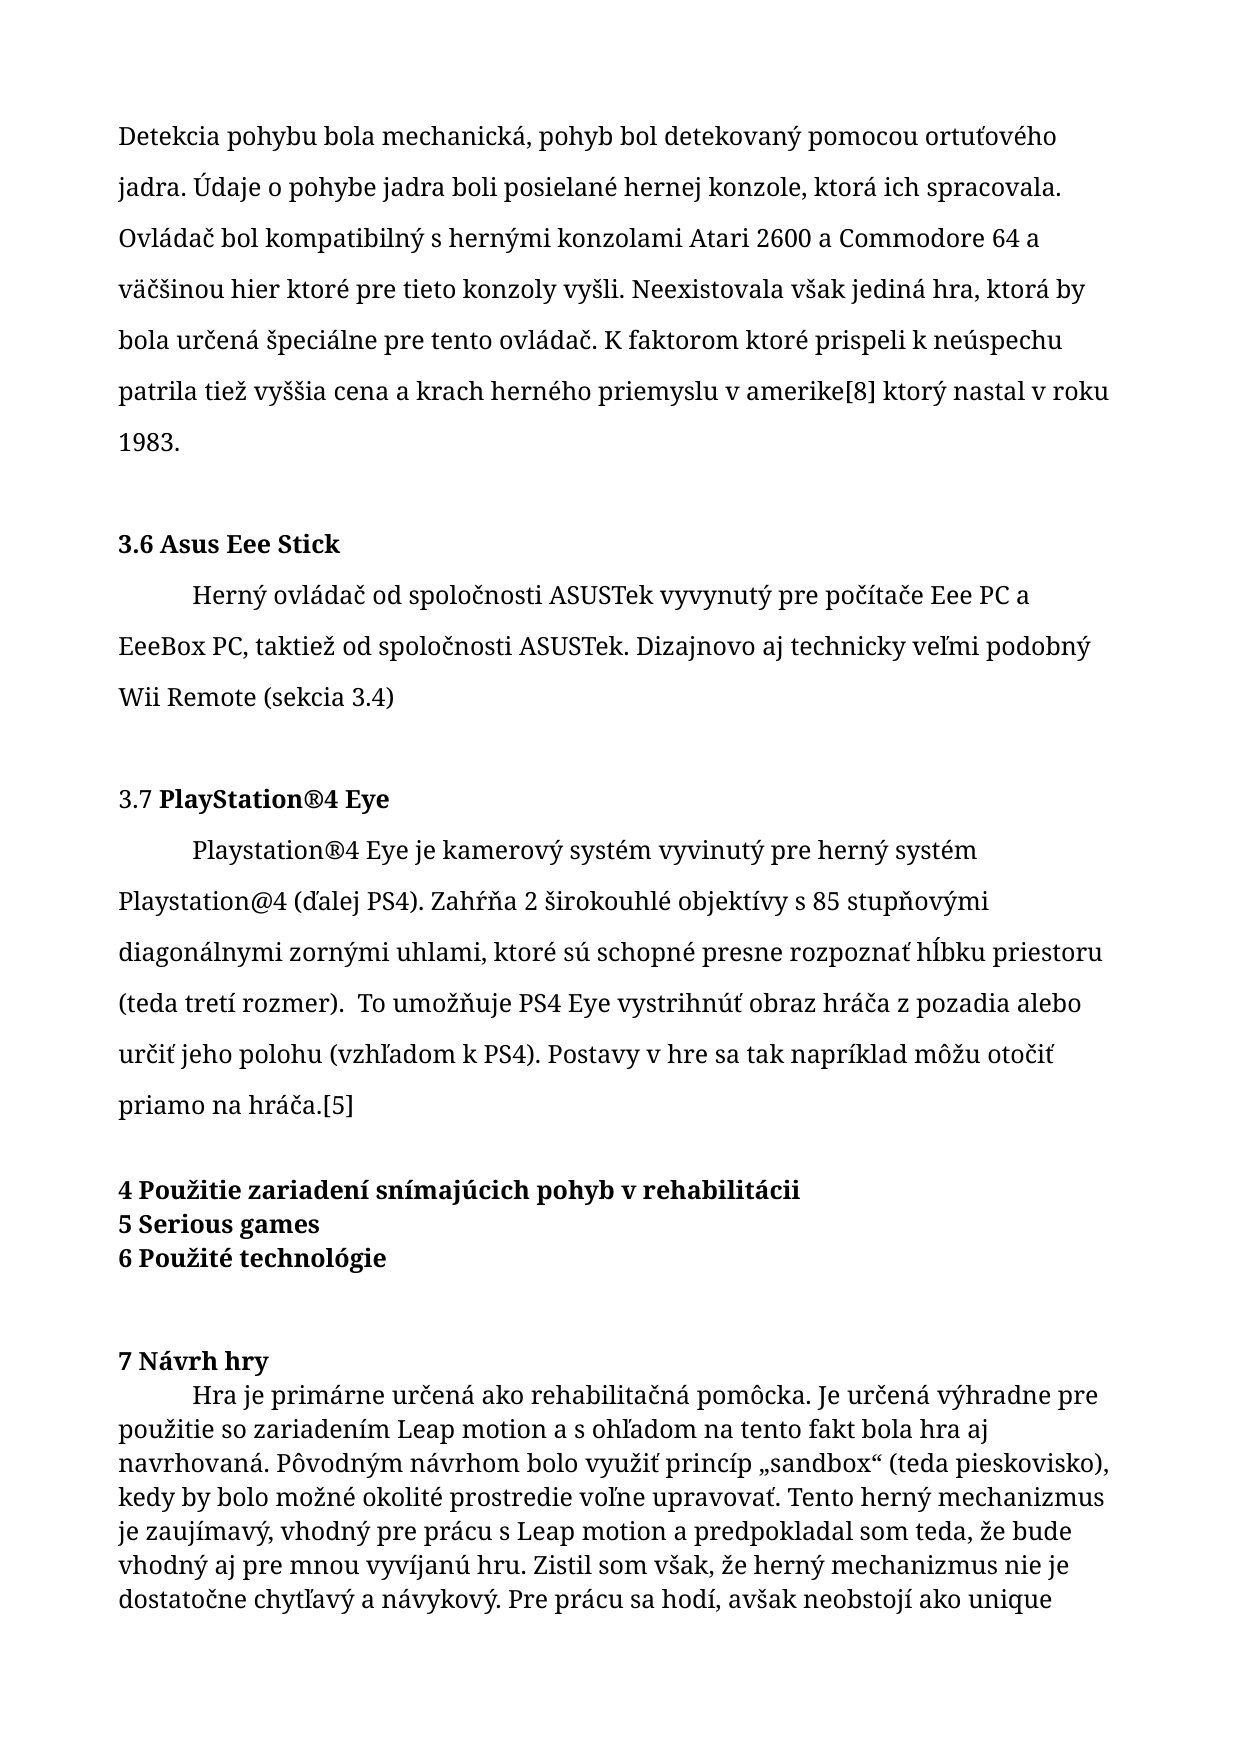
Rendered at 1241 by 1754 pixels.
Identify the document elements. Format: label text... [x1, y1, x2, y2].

text Playstation®4 Eye je kamerový systém vyvinutý pre herný systém Playstation@4 (ďalej PS4). Zahŕňa 2 širokouhlé objektívy s 85 stupňovými diagonálnymi zornými uhlami, ktoré sú schopné presne rozpoznať hĺbku priestoru (teda tretí rozmer). To umožňuje PS4 Eye vystrihnúť obraz hráča z pozadia alebo určiť jeho polohu (vzhľadom k PS4). Postavy v hre sa tak napríklad môžu otočiť priamo na hráča.[5] [118, 833, 1122, 1122]
text 5 Serious games 6 Použité technológie [118, 1207, 1122, 1275]
text 7 Návrh hry [118, 1343, 1122, 1377]
text Detekcia pohybu bola mechanická, pohyb bol detekovaný pomocou ortuťového jadra. Údaje o pohybe jadra boli posielané hernej konzole, ktorá ich spracovala. Ovládač bol kompatibilný s hernými konzolami Atari 2600 a Commodore 64 a väčšinou hier ktoré pre tieto konzoly vyšli. Neexistovala však jediná hra, ktorá by bola určená špeciálne pre tento ovládač. K faktorom ktoré prispeli k neúspechu patrila tiež vyššia cena a krach herného priemyslu v amerike[8] ktorý nastal v roku 1983. [118, 118, 1122, 458]
text 3.7 PlayStation®4 Eye [118, 731, 1122, 816]
text Hra je primárne určená ako rehabilitačná pomôcka. Je určená výhradne pre použitie so zariadením Leap motion a s ohľadom na tento fakt bola hra aj navrhovaná. Pôvodným návrhom bolo využiť princíp „sandbox“ (teda pieskovisko), kedy by bolo možné okolité prostredie voľne upravovať. Tento herný mechanizmus je zaujímavý, vhodný pre prácu s Leap motion a predpokladal som teda, že bude vhodný aj pre mnou vyvíjanú hru. Zistil som však, že herný mechanizmus nie je dostatočne chytľavý a návykový. Pre prácu sa hodí, avšak neobstojí ako unique [118, 1377, 1122, 1616]
list 3.6 Asus Eee Stick [118, 526, 1122, 561]
list Herný ovládač od spoločnosti ASUSTek vyvynutý pre počítače Eee PC a EeeBox PC, taktiež od spoločnosti ASUSTek. Dizajnovo aj technicky veľmi podobný Wii Remote (sekcia 3.4) [118, 577, 1122, 714]
text 4 Použitie zariadení snímajúcich pohyb v rehabilitácii [118, 1173, 1122, 1207]
